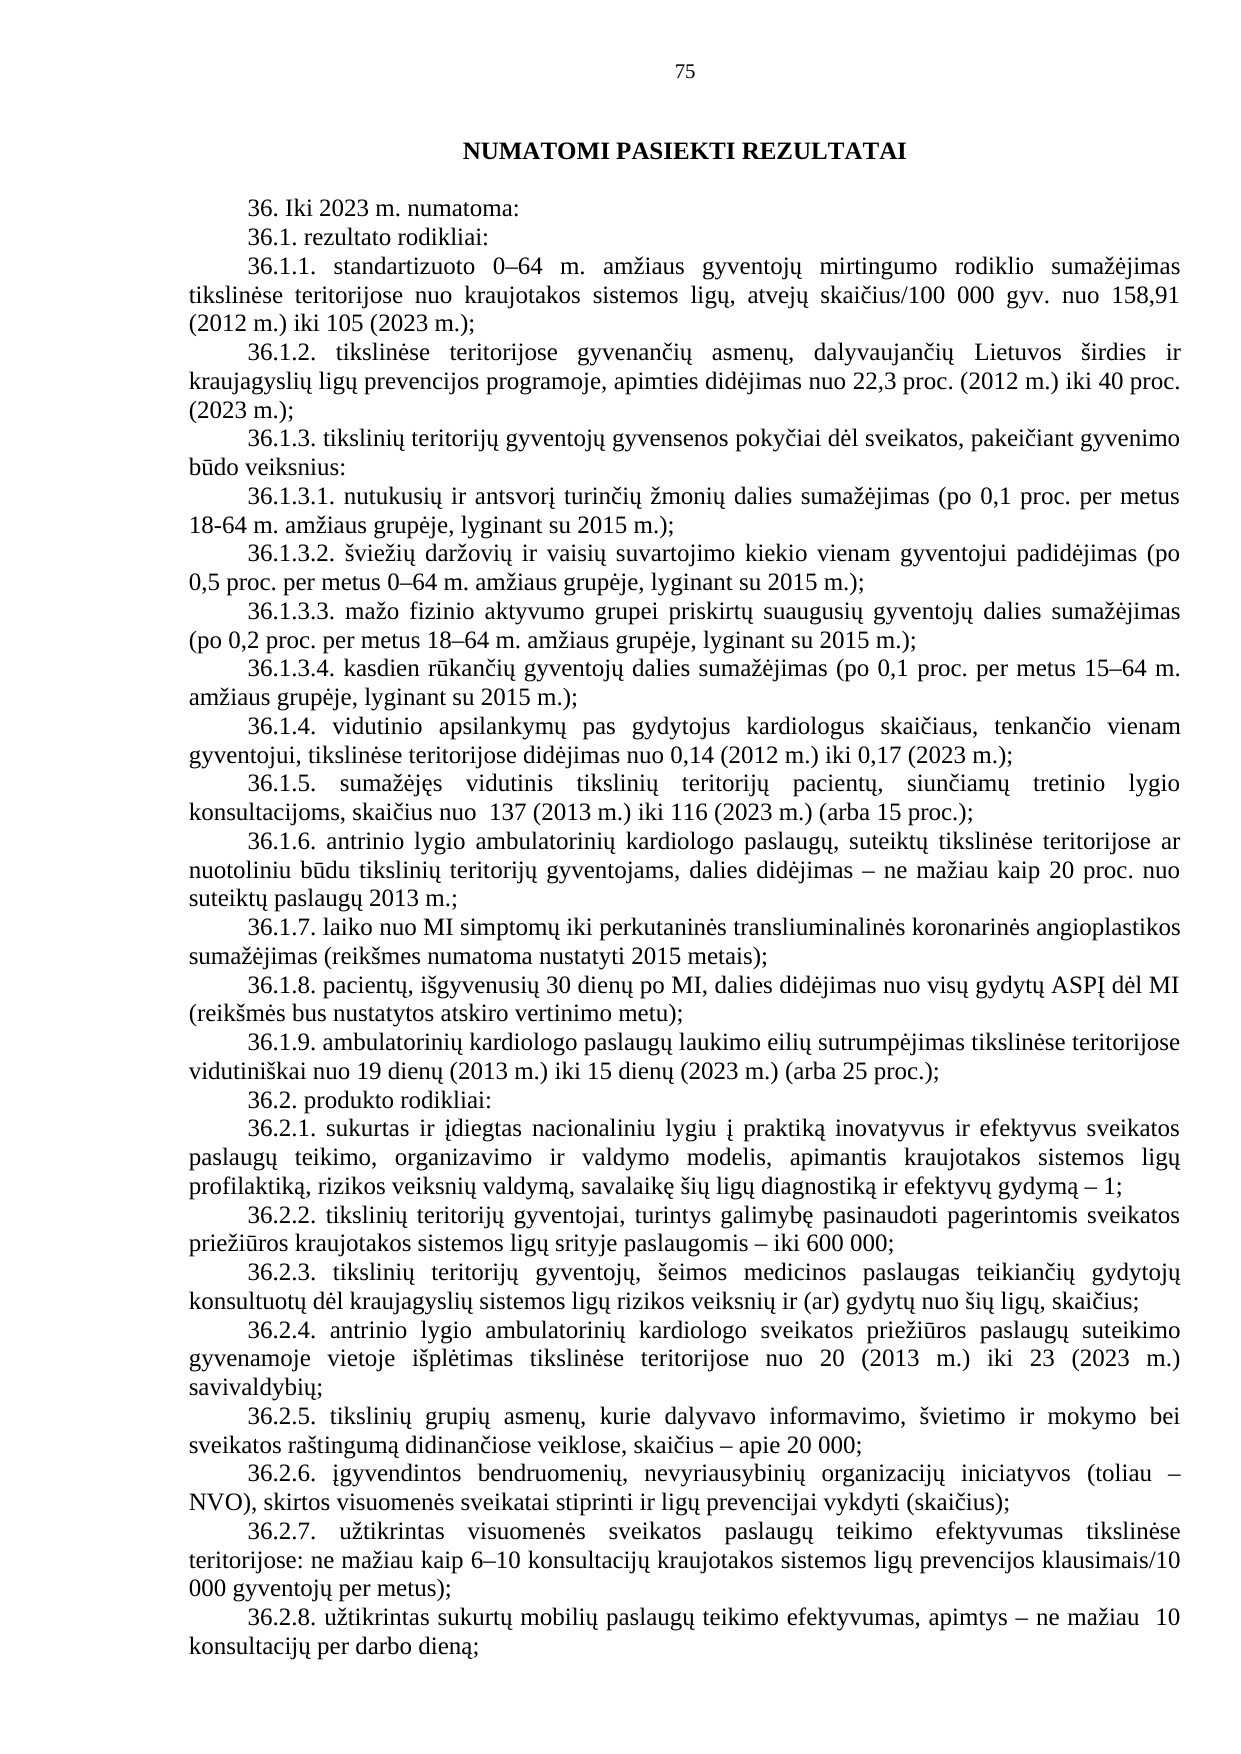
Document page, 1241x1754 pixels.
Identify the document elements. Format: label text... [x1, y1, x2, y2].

text 36.1.3. tikslinių teritorijų gyventojų gyvensenos pokyčiai dėl sveikatos, pakeičiant gyvenimo būdo veiksnius: [188, 423, 1181, 481]
text 36.2.1. sukurtas ir įdiegtas nacionaliniu lygiu į praktiką inovatyvus ir efektyvus sveikatos paslaugų teikimo, organizavimo ir valdymo modelis, apimantis kraujotakos sistemos ligų profilaktiką, rizikos veiksnių valdymą, savalaikę šių ligų diagnostiką ir efektyvų gydymą – 1; [188, 1113, 1181, 1200]
text 36.1. rezultato rodikliai: [188, 222, 1181, 251]
text 36.1.7. laiko nuo MI simptomų iki perkutaninės transliuminalinės koronarinės angioplastikos sumažėjimas (reikšmes numatoma nustatyti 2015 metais); [188, 912, 1181, 970]
text 36.1.2. tikslinėse teritorijose gyvenančių asmenų, dalyvaujančių Lietuvos širdies ir kraujagyslių ligų prevencijos programoje, apimties didėjimas nuo 22,3 proc. (2012 m.) iki 40 proc. (2023 m.); [188, 337, 1181, 423]
text 36.2.4. antrinio lygio ambulatorinių kardiologo sveikatos priežiūros paslaugų suteikimo gyvenamoje vietoje išplėtimas tikslinėse teritorijose nuo 20 (2013 m.) iki 23 (2023 m.) savivaldybių; [188, 1315, 1181, 1401]
text 36.1.6. antrinio lygio ambulatorinių kardiologo paslaugų, suteiktų tikslinėse teritorijose ar nuotoliniu būdu tikslinių teritorijų gyventojams, dalies didėjimas – ne mažiau kaip 20 proc. nuo suteiktų paslaugų 2013 m.; [188, 826, 1181, 912]
text 36.1.3.3. mažo fizinio aktyvumo grupei priskirtų suaugusių gyventojų dalies sumažėjimas (po 0,2 proc. per metus 18–64 m. amžiaus grupėje, lyginant su 2015 m.); [188, 596, 1181, 653]
text NUMATOMI PASIEKTI REZULTATAI [188, 136, 1181, 165]
text 36.2.5. tikslinių grupių asmenų, kurie dalyvavo informavimo, švietimo ir mokymo bei sveikatos raštingumą didinančiose veiklose, skaičius – apie 20 000; [188, 1401, 1181, 1458]
text 36.1.9. ambulatorinių kardiologo paslaugų laukimo eilių sutrumpėjimas tikslinėse teritorijose vidutiniškai nuo 19 dienų (2013 m.) iki 15 dienų (2023 m.) (arba 25 proc.); [188, 1027, 1181, 1085]
text 36.2.8. užtikrintas sukurtų mobilių paslaugų teikimo efektyvumas, apimtys – ne mažiau 10 konsultacijų per darbo dieną; [188, 1602, 1181, 1660]
text 36.2.6. įgyvendintos bendruomenių, nevyriausybinių organizacijų iniciatyvos (toliau – NVO), skirtos visuomenės sveikatai stiprinti ir ligų prevencijai vykdyti (skaičius); [188, 1458, 1181, 1516]
text 36.1.1. standartizuoto 0–64 m. amžiaus gyventojų mirtingumo rodiklio sumažėjimas tikslinėse teritorijose nuo kraujotakos sistemos ligų, atvejų skaičius/100 000 gyv. nuo 158,91 (2012 m.) iki 105 (2023 m.); [188, 251, 1181, 337]
text 36.2.7. užtikrintas visuomenės sveikatos paslaugų teikimo efektyvumas tikslinėse teritorijose: ne mažiau kaip 6–10 konsultacijų kraujotakos sistemos ligų prevencijos klausimais/10 000 gyventojų per metus); [188, 1516, 1181, 1602]
text 36. Iki 2023 m. numatoma: [188, 193, 1181, 222]
text 36.1.4. vidutinio apsilankymų pas gydytojus kardiologus skaičiaus, tenkančio vienam gyventojui, tikslinėse teritorijose didėjimas nuo 0,14 (2012 m.) iki 0,17 (2023 m.); [188, 711, 1181, 768]
text 36.1.8. pacientų, išgyvenusių 30 dienų po MI, dalies didėjimas nuo visų gydytų ASPĮ dėl MI (reikšmės bus nustatytos atskiro vertinimo metu); [188, 970, 1181, 1027]
text 36.1.5. sumažėjęs vidutinis tikslinių teritorijų pacientų, siunčiamų tretinio lygio konsultacijoms, skaičius nuo 137 (2013 m.) iki 116 (2023 m.) (arba 15 proc.); [188, 768, 1181, 826]
text 36.2.3. tikslinių teritorijų gyventojų, šeimos medicinos paslaugas teikiančių gydytojų konsultuotų dėl kraujagyslių sistemos ligų rizikos veiksnių ir (ar) gydytų nuo šių ligų, skaičius; [188, 1257, 1181, 1315]
text 36.1.3.1. nutukusių ir antsvorį turinčių žmonių dalies sumažėjimas (po 0,1 proc. per metus 18-64 m. amžiaus grupėje, lyginant su 2015 m.); [188, 481, 1181, 538]
text 36.1.3.4. kasdien rūkančių gyventojų dalies sumažėjimas (po 0,1 proc. per metus 15–64 m. amžiaus grupėje, lyginant su 2015 m.); [188, 653, 1181, 711]
text 36.1.3.2. šviežių daržovių ir vaisių suvartojimo kiekio vienam gyventojui padidėjimas (po 0,5 proc. per metus 0–64 m. amžiaus grupėje, lyginant su 2015 m.); [188, 538, 1181, 596]
text 36.2.2. tikslinių teritorijų gyventojai, turintys galimybę pasinaudoti pagerintomis sveikatos priežiūros kraujotakos sistemos ligų srityje paslaugomis – iki 600 000; [188, 1200, 1181, 1257]
text 36.2. produkto rodikliai: [188, 1085, 1181, 1113]
